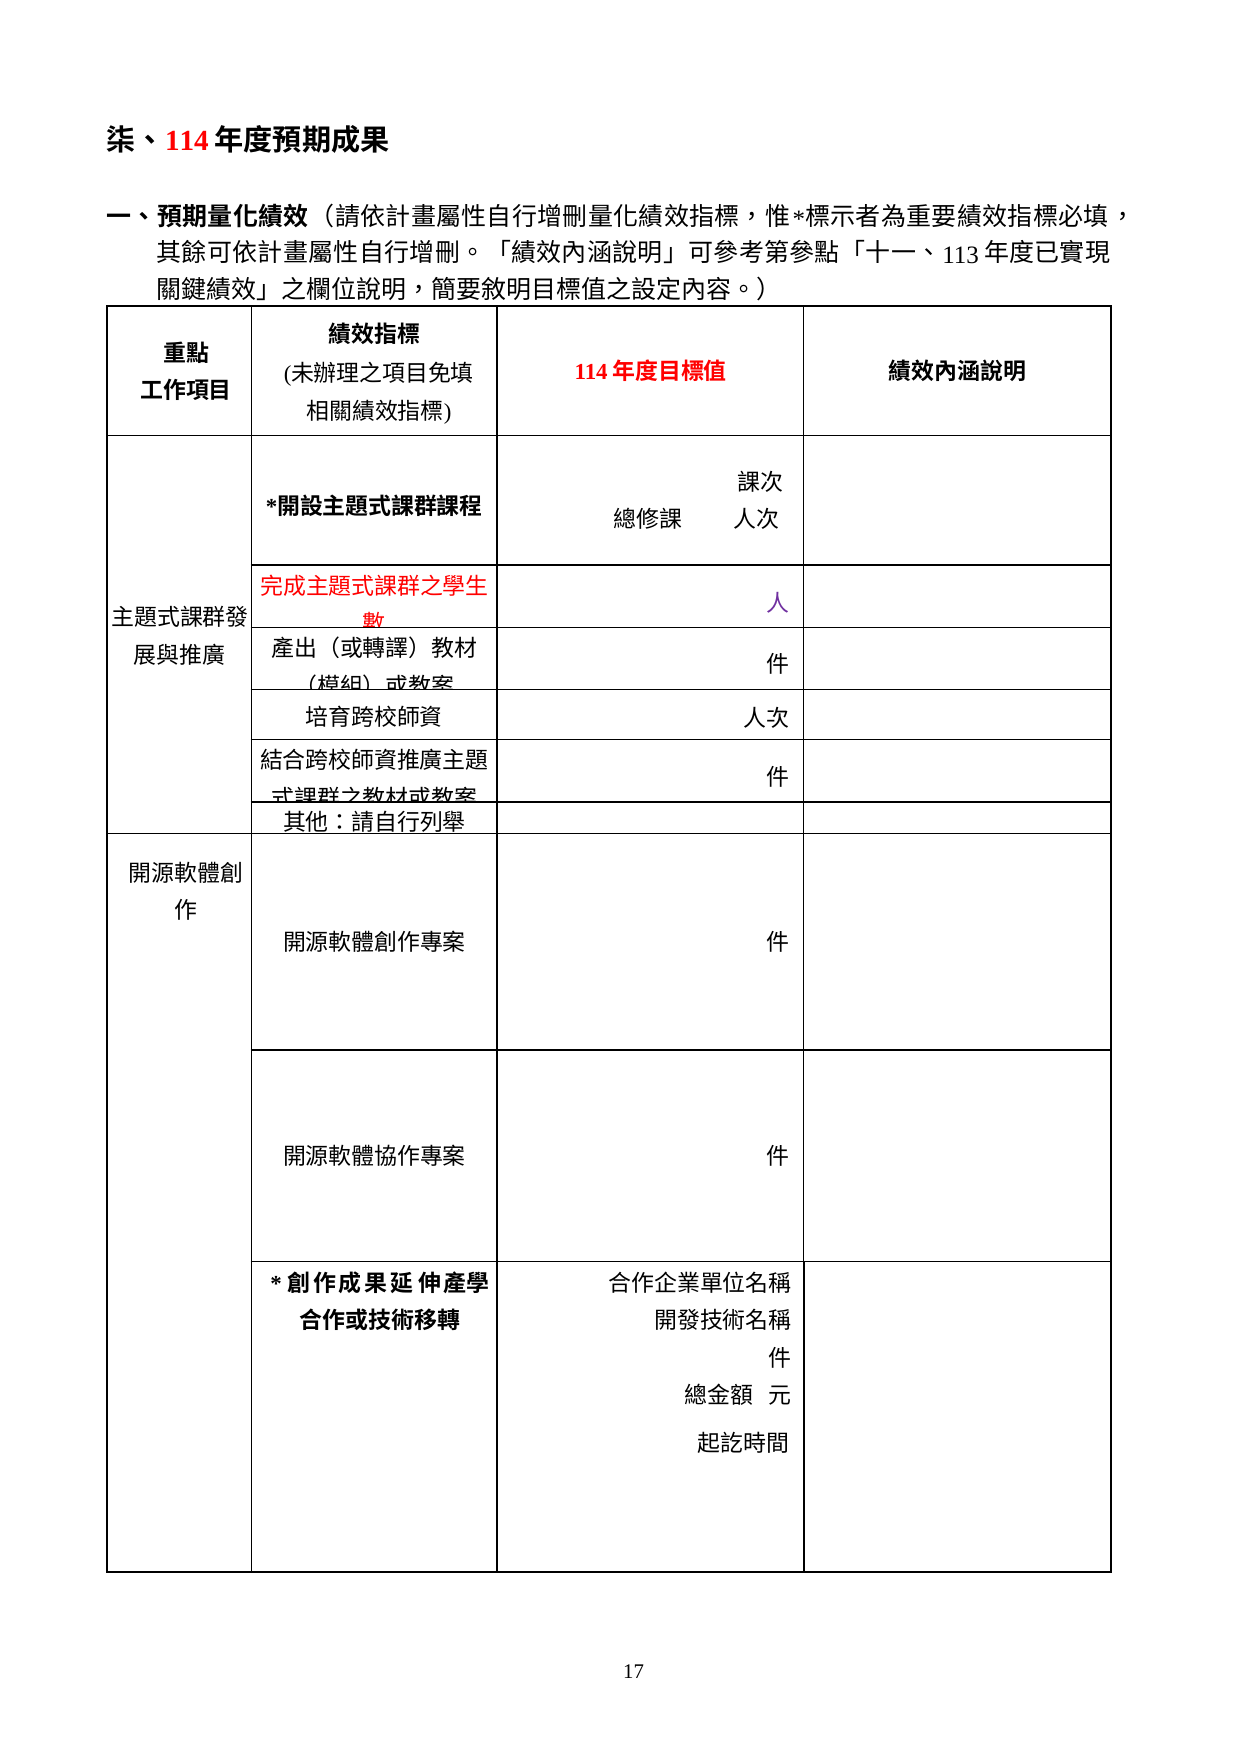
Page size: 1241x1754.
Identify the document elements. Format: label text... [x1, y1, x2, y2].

table_cell [498, 803, 803, 833]
text 柒、114年度預期成果 [106, 100, 1110, 175]
table_header 績效指標 (未辦理之項目免填相關績效指標) [252, 307, 496, 435]
table_cell 件 [498, 1051, 803, 1261]
table_cell 結合跨校師資推廣主題 式課群之教材或教案 [252, 740, 496, 801]
table_cell 開源軟體創作 [108, 834, 251, 1571]
table_cell [804, 628, 1110, 689]
table_cell [804, 1051, 1110, 1261]
table_cell 培育跨校師資 [252, 690, 496, 738]
table_cell 件 [498, 628, 803, 689]
subtitle 一、預期量化績效（請依計畫屬性自行增刪量化績效指標，惟*標示者為重要績效指標必填，其餘可依計畫屬性自行增刪。「績效內涵說明」可參考第參點「十一、113年度已實現關鍵績效」之欄位說明，簡要敘明目標值之設定內容。） [106, 197, 1110, 305]
table_cell 課次 總修課 人次 [498, 436, 803, 564]
table_cell [805, 1262, 1110, 1571]
table_cell 人次 [498, 690, 803, 738]
table_cell [804, 436, 1110, 564]
table_cell 人 [498, 566, 803, 627]
table_cell * 創作成果延 伸產學合作或技術移轉 [252, 1262, 496, 1571]
table_cell 主題式課群發展與推廣 [108, 436, 251, 833]
table_cell 合作企業單位名稱 開發技術名稱 件 總金額 元 起訖時間 [498, 1262, 803, 1571]
table_cell 產出（或轉譯）教材 （模組）或教案 [252, 628, 496, 689]
table_cell [804, 803, 1110, 833]
table_cell 件 [498, 834, 803, 1049]
table_cell [804, 834, 1110, 1049]
table_cell [804, 740, 1110, 801]
table_cell 完成主題式課群之學生數 [252, 566, 496, 627]
table_header 績效內涵說明 [804, 307, 1110, 435]
table_header 重點 工作項目 [108, 307, 251, 435]
table_cell 開源軟體創作專案 [252, 834, 496, 1049]
table_cell [804, 566, 1110, 627]
table_cell *開設主題式課群課程 [252, 436, 496, 564]
table_cell 件 [498, 740, 803, 801]
table_cell 開源軟體協作專案 [252, 1051, 496, 1261]
table_cell [804, 690, 1110, 738]
table_cell 其他：請自行列舉 [252, 803, 496, 833]
table_header 114年度目標值 [498, 307, 803, 435]
